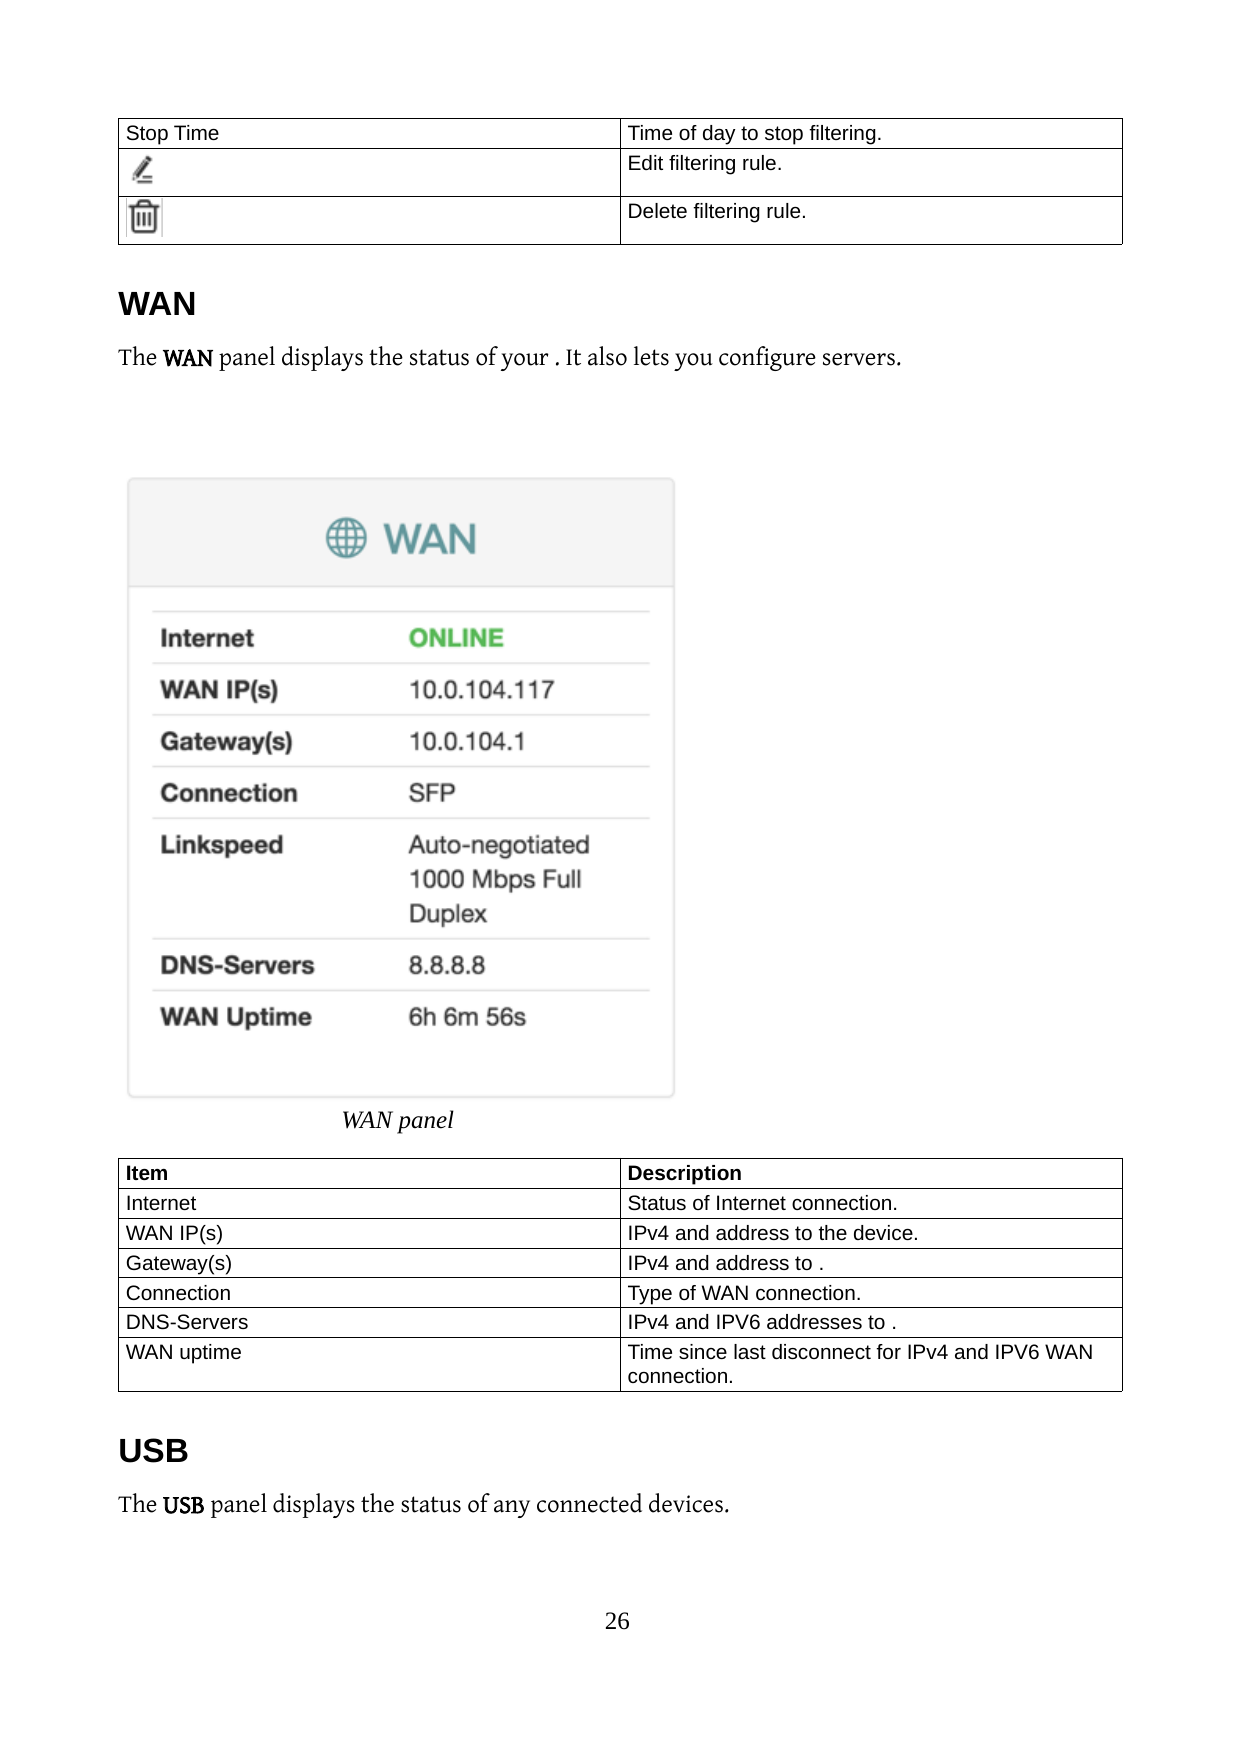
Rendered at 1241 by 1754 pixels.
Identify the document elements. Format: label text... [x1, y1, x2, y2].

table_cell Connection [119, 1278, 620, 1307]
subtitle WAN [118, 283, 1122, 322]
table_header Item [119, 1159, 620, 1188]
table_cell Delete filtering rule. [621, 197, 1122, 244]
table_cell Time of day to stop filtering. [621, 119, 1122, 148]
table_cell [119, 149, 620, 196]
table_cell WAN IP(s) [119, 1219, 620, 1247]
text The WAN panel displays the status of your . It also lets you configure servers. [118, 344, 1122, 372]
table_cell WAN uptime [119, 1338, 620, 1391]
text WAN panel [118, 1106, 679, 1134]
picture [118, 473, 679, 1106]
table_cell IPv4 and address to the device. [621, 1219, 1122, 1247]
text The USB panel displays the status of any connected devices. [118, 1491, 1122, 1520]
subtitle USB [118, 1431, 1122, 1469]
table_cell IPv4 and address to . [621, 1249, 1122, 1277]
picture [125, 198, 163, 237]
table_cell IPv4 and IPV6 addresses to . [621, 1308, 1122, 1337]
table_cell Status of Internet connection. [621, 1189, 1122, 1217]
table_cell Type of WAN connection. [621, 1278, 1122, 1307]
table_cell DNS-Servers [119, 1308, 620, 1337]
table_cell [119, 197, 620, 244]
picture [125, 151, 163, 189]
table_cell Stop Time [119, 119, 620, 148]
table_cell Edit filtering rule. [621, 149, 1122, 196]
table_cell Gateway(s) [119, 1249, 620, 1277]
table_cell Internet [119, 1189, 620, 1217]
table_cell Time since last disconnect for IPv4 and IPV6 WAN connection. [621, 1338, 1122, 1391]
table_header Description [621, 1159, 1122, 1188]
